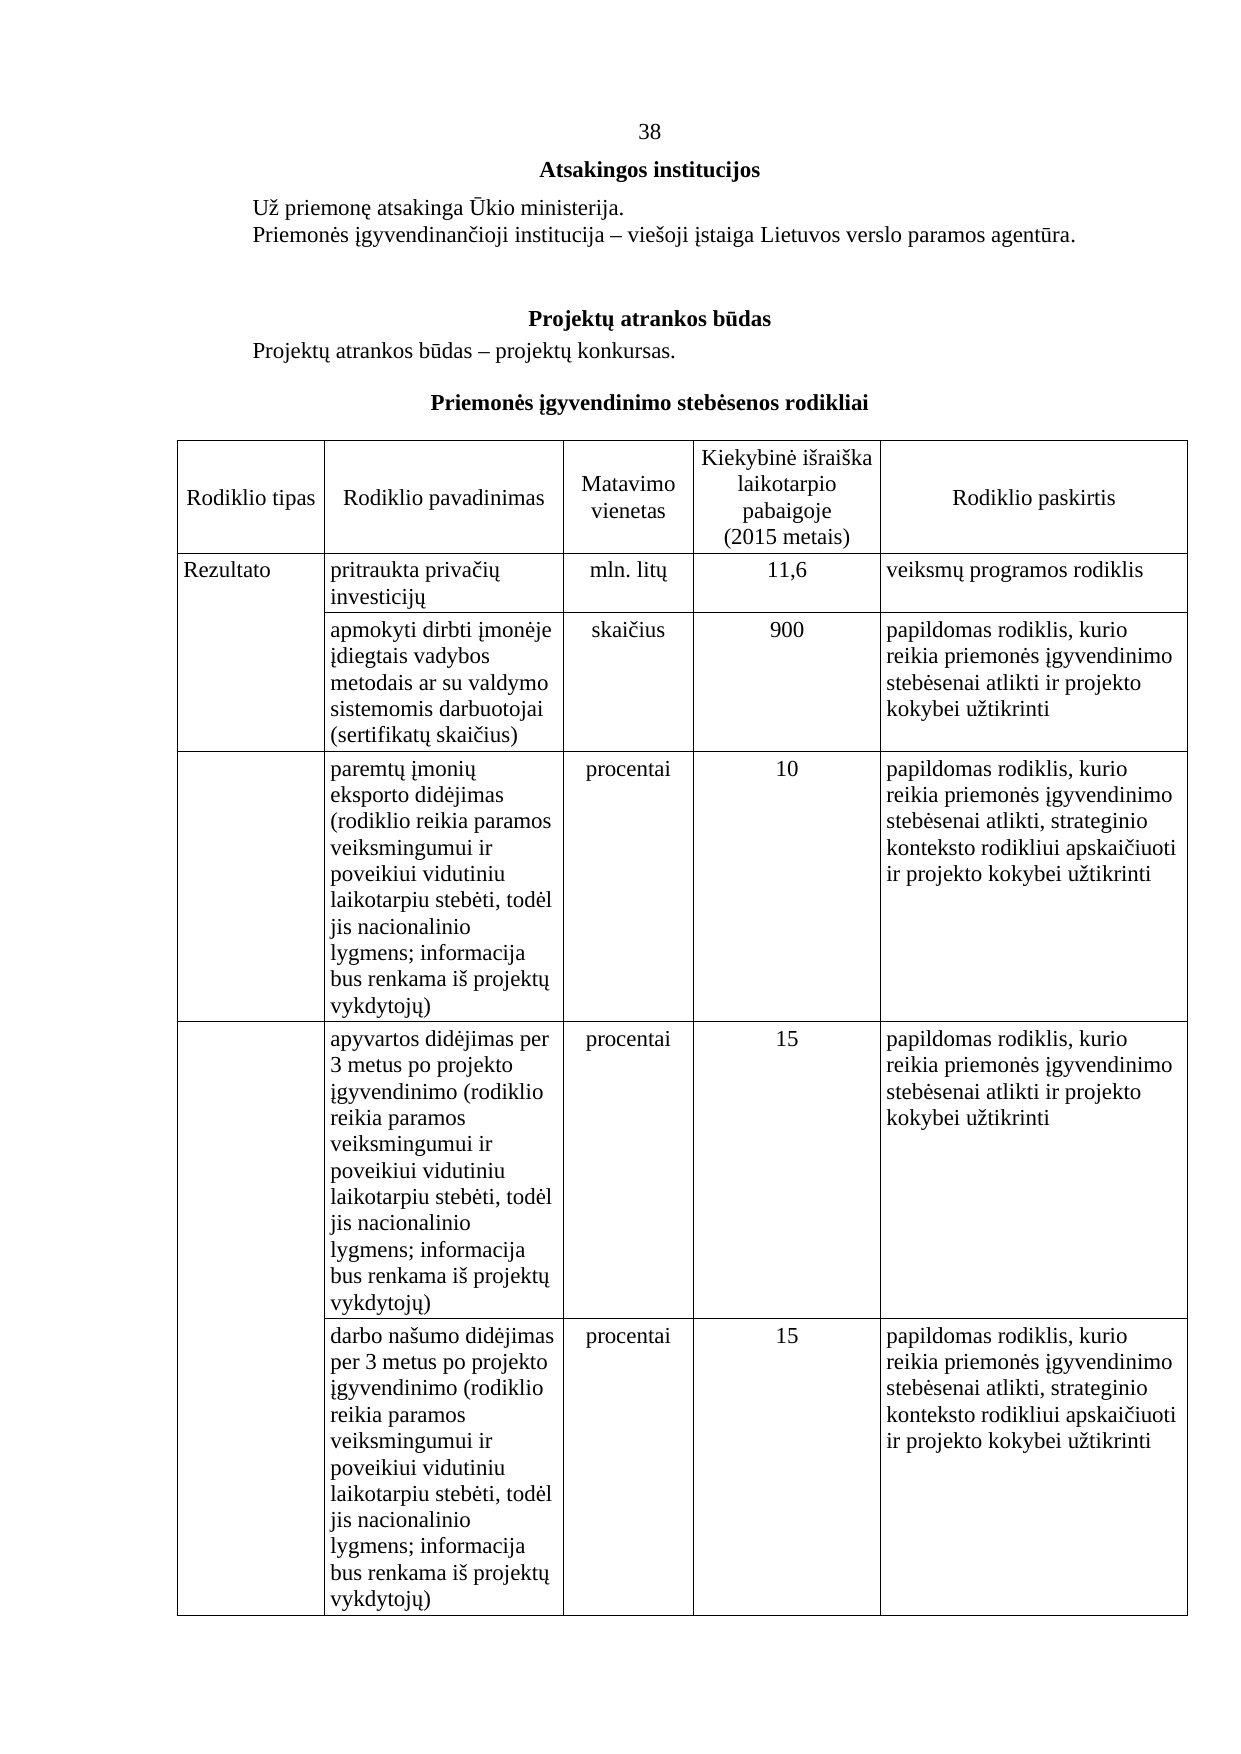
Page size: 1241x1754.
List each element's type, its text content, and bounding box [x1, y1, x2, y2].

table_header Rodiklio paskirtis [881, 441, 1187, 552]
table_cell [178, 752, 324, 1021]
table_cell papildomas rodiklis, kurio reikia priemonės įgyvendinimo stebėsenai atlikti, strateginio konteksto rodikliui apskaičiuoti ir projekto kokybei užtikrinti [881, 1319, 1187, 1614]
table_cell 900 [694, 613, 880, 751]
table_cell apyvartos didėjimas per 3 metus po projekto įgyvendinimo (rodiklio reikia paramos veiksmingumui ir poveikiui vidutiniu laikotarpiu stebėti, todėl jis nacionalinio lygmens; informacija bus renkama iš projektų vykdytojų) [325, 1022, 563, 1318]
table_cell paremtų įmonių eksporto didėjimas (rodiklio reikia paramos veiksmingumui ir poveikiui vidutiniu laikotarpiu stebėti, todėl jis nacionalinio lygmens; informacija bus renkama iš projektų vykdytojų) [325, 752, 563, 1021]
text Už priemonę atsakinga Ūkio ministerija. [177, 194, 1122, 221]
table_header Kiekybinė išraiška laikotarpio pabaigoje (2015 metais) [694, 441, 880, 552]
text Atsakingos institucijos [177, 156, 1122, 182]
text Projektų atrankos būdas – projektų konkursas. [177, 337, 1122, 364]
table_cell 11,6 [694, 554, 880, 612]
table_cell pritraukta privačių investicijų [325, 554, 563, 612]
table_cell papildomas rodiklis, kurio reikia priemonės įgyvendinimo stebėsenai atlikti ir projekto kokybei užtikrinti [881, 1022, 1187, 1318]
table_cell veiksmų programos rodiklis [881, 554, 1187, 612]
table_cell papildomas rodiklis, kurio reikia priemonės įgyvendinimo stebėsenai atlikti ir projekto kokybei užtikrinti [881, 613, 1187, 751]
table_cell procentai [564, 752, 693, 1021]
table_cell apmokyti dirbti įmonėje įdiegtais vadybos metodais ar su valdymo sistemomis darbuotojai (sertifikatų skaičius) [325, 613, 563, 751]
table_cell [178, 1318, 324, 1614]
text Priemonės įgyvendinimo stebėsenos rodikliai [177, 389, 1122, 415]
table_cell 10 [694, 752, 880, 1021]
table_cell procentai [564, 1022, 693, 1318]
table_cell skaičius [564, 613, 693, 751]
table_cell 15 [694, 1022, 880, 1318]
text Priemonės įgyvendinančioji institucija – viešoji įstaiga Lietuvos verslo paramos agentūra. [177, 221, 1122, 247]
table_cell 15 [694, 1319, 880, 1614]
table_cell procentai [564, 1319, 693, 1614]
table_cell Rezultato [178, 554, 324, 751]
table_cell mln. litų [564, 554, 693, 612]
text Projektų atrankos būdas [177, 305, 1122, 331]
table_cell darbo našumo didėjimas per 3 metus po projekto įgyvendinimo (rodiklio reikia paramos veiksmingumui ir poveikiui vidutiniu laikotarpiu stebėti, todėl jis nacionalinio lygmens; informacija bus renkama iš projektų vykdytojų) [325, 1319, 563, 1614]
table_cell papildomas rodiklis, kurio reikia priemonės įgyvendinimo stebėsenai atlikti, strateginio konteksto rodikliui apskaičiuoti ir projekto kokybei užtikrinti [881, 752, 1187, 1021]
table_header Matavimo vienetas [564, 441, 693, 552]
table_header Rodiklio pavadinimas [325, 441, 563, 552]
table_header Rodiklio tipas [178, 441, 324, 552]
table_cell [178, 1022, 324, 1318]
